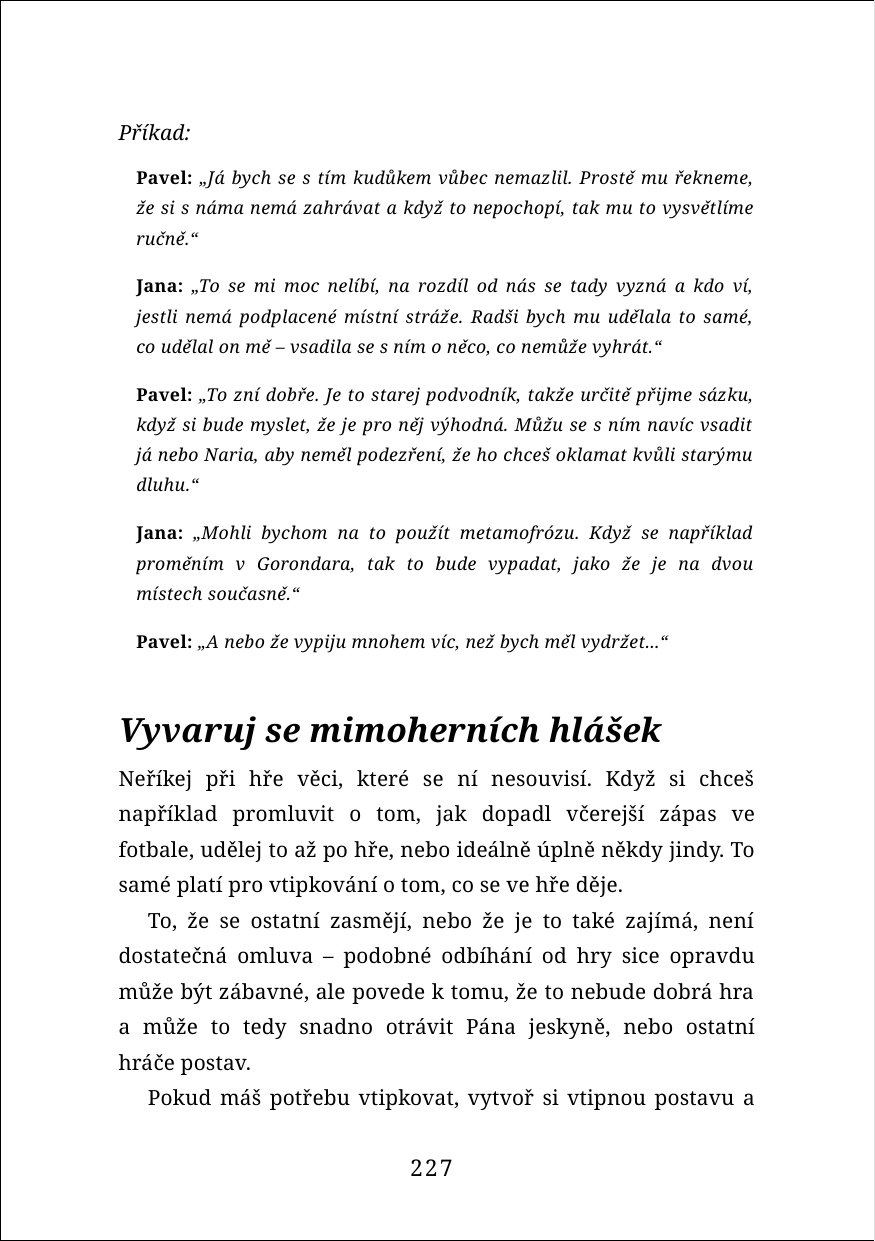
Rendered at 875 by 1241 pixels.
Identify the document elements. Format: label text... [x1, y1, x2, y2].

text Neříkej při hře věci, které se ní nesouvisí. Když si chceš například promluvit o tom, jak dopadl včerejší zápas ve fotbale, udělej to až po hře, nebo ideálně úplně někdy jindy. To samé platí pro vtipkování o tom, co se ve hře děje. To, že se ostatní zasmějí, nebo že je to také zajímá, není dostatečná omluva – podobné odbíhání od hry sice opravdu může být zábavné, ale povede k tomu, že to nebude dobrá hra a může to tedy snadno otrávit Pána jeskyně, nebo ostatní hráče postav. Pokud máš potřebu vtipkovat, vytvoř si vtipnou postavu a [118, 764, 756, 1112]
text Příkad: [118, 118, 756, 147]
text Jana: „To se mi moc nelíbí, na rozdíl od nás se tady vyzná a kdo ví, jestli nemá podplacené místní stráže. Radši bych mu udělala to samé, co udělal on mě – vsadila se s ním o něco, co nemůže vyhrát.“ [136, 274, 756, 358]
subtitle Vyvaruj se mimoherních hlášek [118, 707, 756, 752]
text Pavel: „A nebo že vypiju mnohem víc, než bych měl vydržet...“ [136, 629, 756, 653]
text Pavel: „Já bych se s tím kudůkem vůbec nemazlil. Prostě mu řekneme, že si s náma nemá zahrávat a když to nepochopí, tak mu to vysvětlíme ručně.“ [136, 166, 756, 250]
text Jana: „Mohli bychom na to použít metamofrózu. Když se například proměním v Gorondara, tak to bude vypadat, jako že je na dvou místech současně.“ [136, 521, 756, 605]
text Pavel: „To zní dobře. Je to starej podvodník, takže určitě přijme sázku, když si bude myslet, že je pro něj výhodná. Můžu se s ním navíc vsadit já nebo Naria, aby neměl podezření, že ho chceš oklamat kvůli starýmu dluhu.“ [136, 382, 756, 497]
